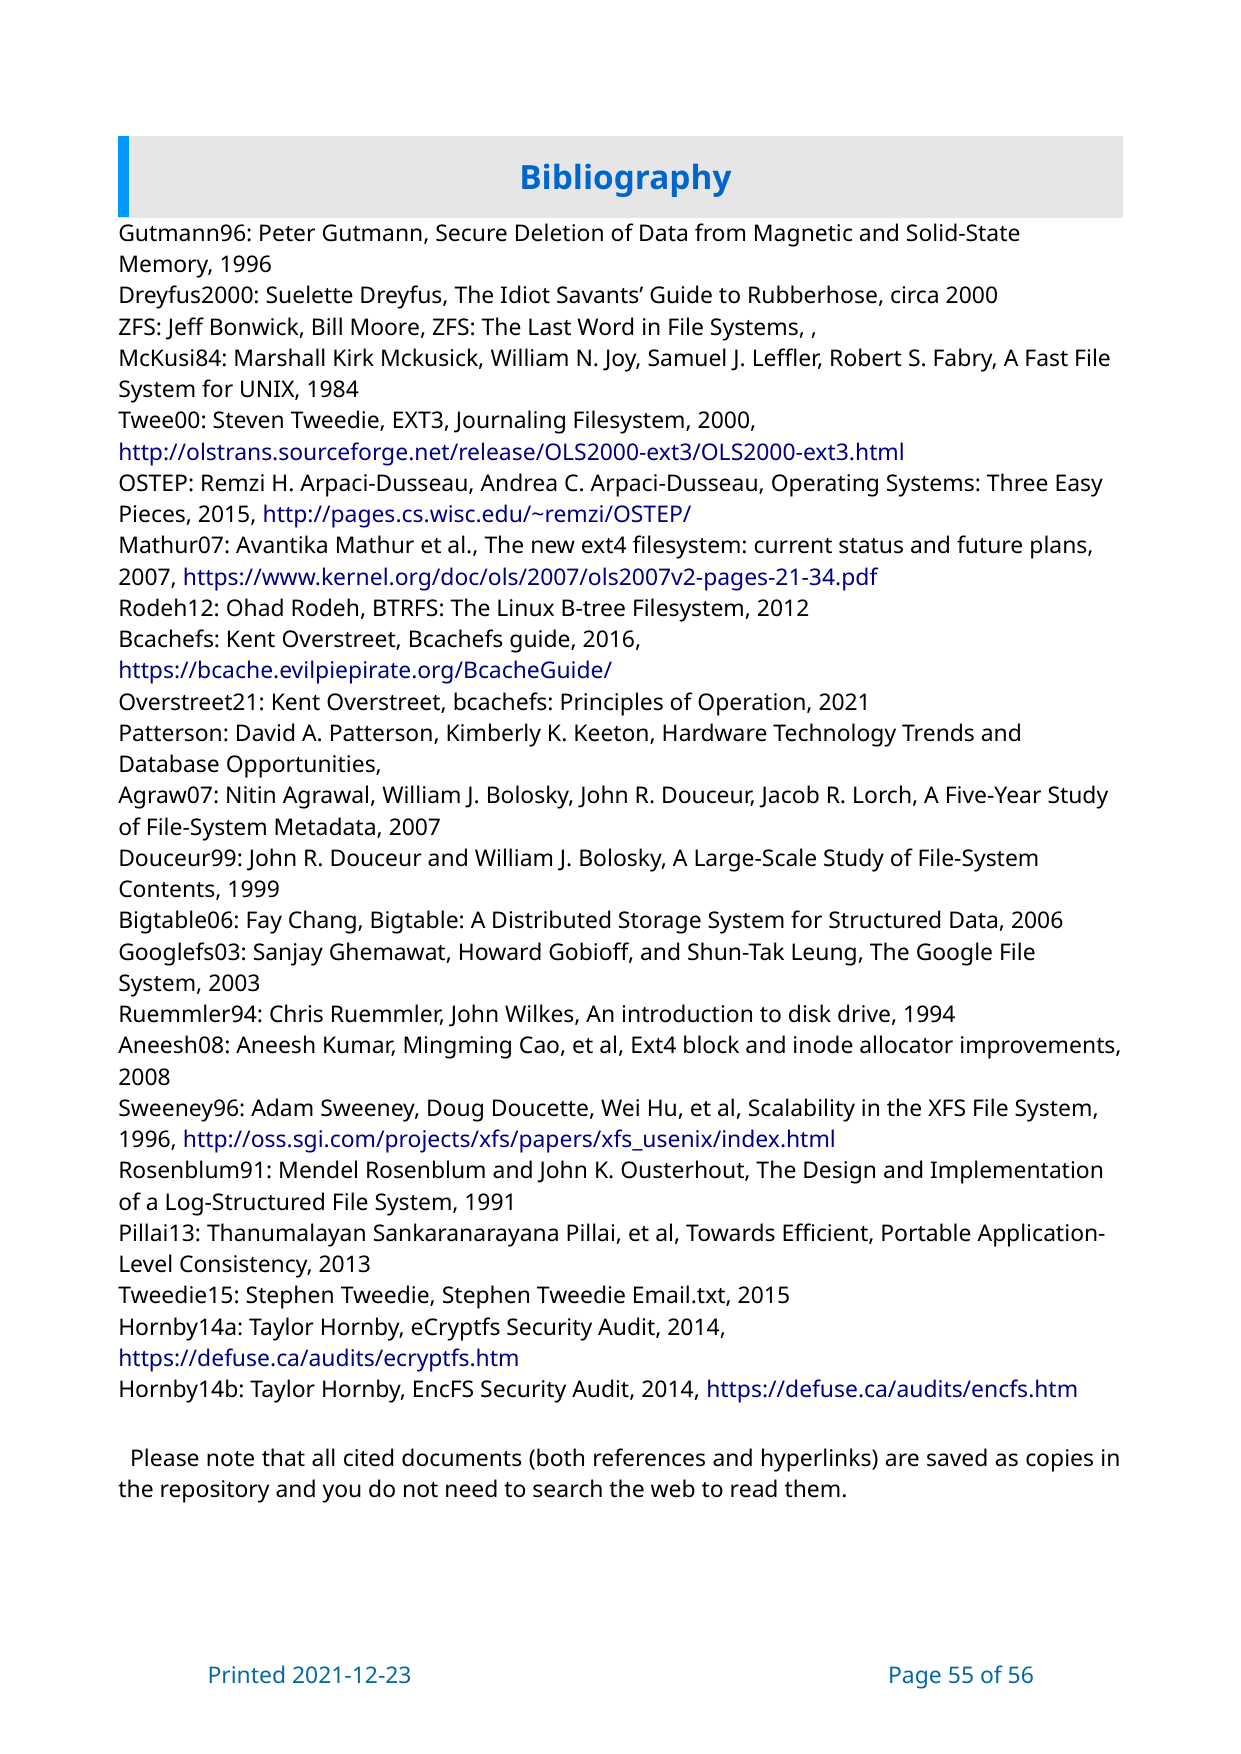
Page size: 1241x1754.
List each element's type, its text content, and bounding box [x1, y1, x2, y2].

text Ruemmler94: Chris Ruemmler, John Wilkes, An introduction to disk drive, 1994 [118, 998, 1122, 1029]
text Bcachefs: Kent Overstreet, Bcachefs guide, 2016, https://bcache.evilpiepirate.org/BcacheGuide/ [118, 623, 1122, 686]
text Hornby14a: Taylor Hornby, eCryptfs Security Audit, 2014, https://defuse.ca/audits/ecryptfs.htm [118, 1311, 1122, 1373]
text Rodeh12: Ohad Rodeh, BTRFS: The Linux B-tree Filesystem, 2012 [118, 592, 1122, 623]
text Tweedie15: Stephen Tweedie, Stephen Tweedie Email.txt, 2015 [118, 1279, 1122, 1311]
text Googlefs03: Sanjay Ghemawat, Howard Gobioff, and Shun-Tak Leung, The Google File System, 2003 [118, 936, 1122, 998]
text Pillai13: Thanumalayan Sankaranarayana Pillai, et al, Towards Efficient, Portable Application-Level Consistency, 2013 [118, 1217, 1122, 1279]
text Mathur07: Avantika Mathur et al., The new ext4 filesystem: current status and future plans, 2007, https://www.kernel.org/doc/ols/2007/ols2007v2-pages-21-34.pdf [118, 529, 1122, 592]
text Twee00: Steven Tweedie, EXT3, Journaling Filesystem, 2000, http://olstrans.sourceforge.net/release/OLS2000-ext3/OLS2000-ext3.html [118, 404, 1122, 467]
text Sweeney96: Adam Sweeney, Doug Doucette, Wei Hu, et al, Scalability in the XFS File System, 1996, http://oss.sgi.com/projects/xfs/papers/xfs_usenix/index.html [118, 1092, 1122, 1154]
text Aneesh08: Aneesh Kumar, Mingming Cao, et al, Ext4 block and inode allocator improvements, 2008 [118, 1029, 1122, 1092]
subtitle Bibliography [129, 137, 1122, 217]
text Agraw07: Nitin Agrawal, William J. Bolosky, John R. Douceur, Jacob R. Lorch, A Five-Year Study of File-System Metadata, 2007 [118, 779, 1122, 842]
text Gutmann96: Peter Gutmann, Secure Deletion of Data from Magnetic and Solid-State Memory, 1996 [118, 218, 1122, 279]
text Douceur99: John R. Douceur and William J. Bolosky, A Large-Scale Study of File-System Contents, 1999 [118, 842, 1122, 904]
text Bigtable06: Fay Chang, Bigtable: A Distributed Storage System for Structured Data, 2006 [118, 904, 1122, 936]
text ZFS: Jeff Bonwick, Bill Moore, ZFS: The Last Word in File Systems, , [118, 311, 1122, 342]
text Hornby14b: Taylor Hornby, EncFS Security Audit, 2014, https://defuse.ca/audits/encfs.htm [118, 1373, 1122, 1404]
text OSTEP: Remzi H. Arpaci-Dusseau, Andrea C. Arpaci-Dusseau, Operating Systems: Three Easy Pieces, 2015, http://pages.cs.wisc.edu/~remzi/OSTEP/ [118, 467, 1122, 529]
text Overstreet21: Kent Overstreet, bcachefs: Principles of Operation, 2021 [118, 686, 1122, 717]
text Patterson: David A. Patterson, Kimberly K. Keeton, Hardware Technology Trends and Database Opportunities, [118, 717, 1122, 779]
text Please note that all cited documents (both references and hyperlinks) are saved as copies in the repository and you do not need to search the web to read them. [118, 1442, 1122, 1504]
text Rosenblum91: Mendel Rosenblum and John K. Ousterhout, The Design and Implementation of a Log-Structured File System, 1991 [118, 1154, 1122, 1217]
text McKusi84: Marshall Kirk Mckusick, William N. Joy, Samuel J. Leffler, Robert S. Fabry, A Fast File System for UNIX, 1984 [118, 342, 1122, 404]
text Dreyfus2000: Suelette Dreyfus, The Idiot Savants’ Guide to Rubberhose, circa 2000 [118, 279, 1122, 311]
